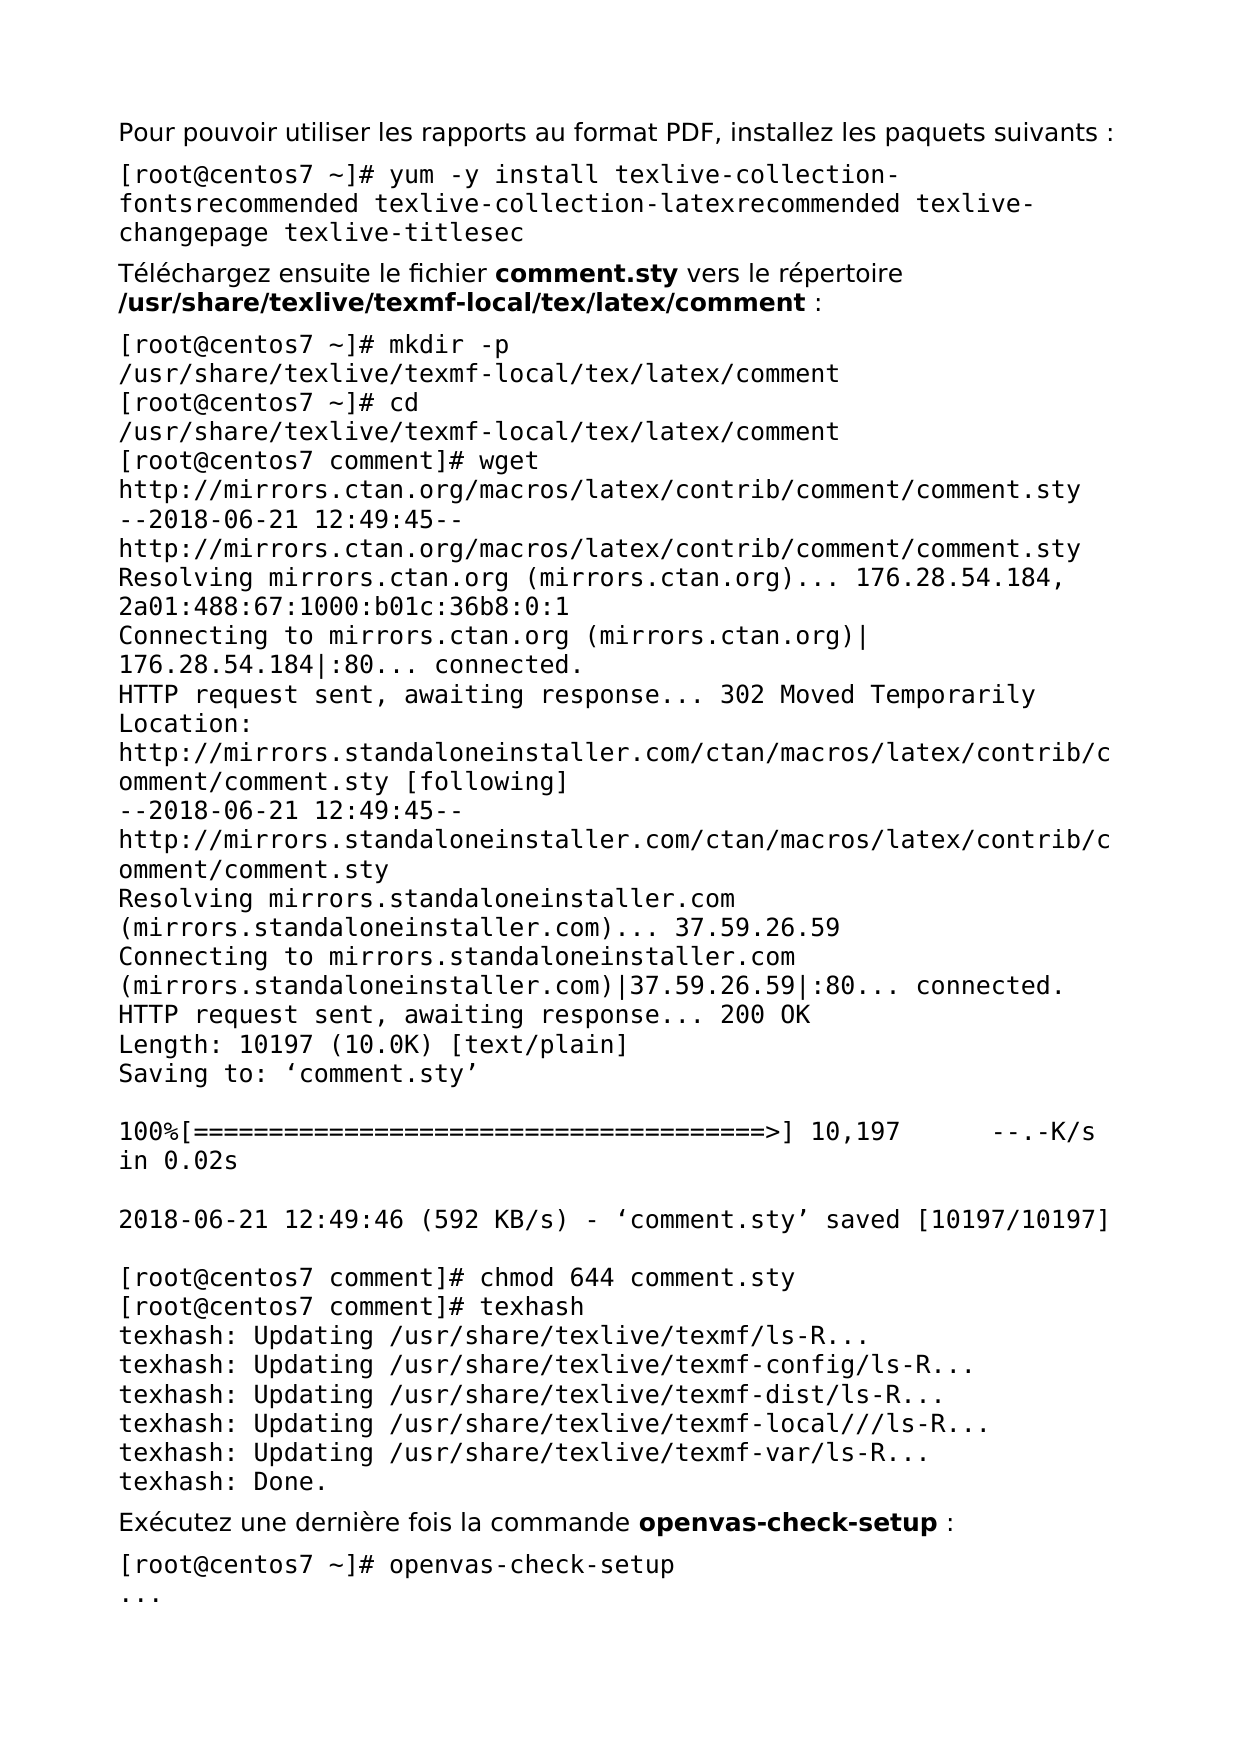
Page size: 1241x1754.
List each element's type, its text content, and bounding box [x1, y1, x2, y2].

text [root@centos7 ~]# openvas-check-setup ... [118, 1550, 1122, 1608]
text Téléchargez ensuite le fichier comment.sty vers le répertoire /usr/share/texlive/texmf-local/tex/latex/comment : [118, 259, 1122, 317]
text Exécutez une dernière fois la commande openvas-check-setup : [118, 1508, 1122, 1537]
text [root@centos7 ~]# yum -y install texlive-collection-fontsrecommended texlive-collection-latexrecommended texlive-changepage texlive-titlesec [118, 160, 1122, 247]
text [root@centos7 ~]# mkdir -p /usr/share/texlive/texmf-local/tex/latex/comment [root@centos7 ~]# cd /usr/share/texlive/texmf-local/tex/latex/comment [root@centos7 comment]# wget http://mirrors.ctan.org/macros/latex/contrib/comment/comment.sty --2018-06-21 12:49:45-- http://mirrors.ctan.org/macros/latex/contrib/comment/comment.sty Resolving mirrors.ctan.org (mirrors.ctan.org)... 176.28.54.184, 2a01:488:67:1000:b01c:36b8:0:1 Connecting to mirrors.ctan.org (mirrors.ctan.org)|176.28.54.184|:80... connected. HTTP request sent, awaiting response... 302 Moved Temporarily Location: http://mirrors.standaloneinstaller.com/ctan/macros/latex/contrib/comment/comment.sty [following] --2018-06-21 12:49:45-- http://mirrors.standaloneinstaller.com/ctan/macros/latex/contrib/comment/comment.sty Resolving mirrors.standaloneinstaller.com (mirrors.standaloneinstaller.com)... 37.59.26.59 Connecting to mirrors.standaloneinstaller.com (mirrors.standaloneinstaller.com)|37.59.26.59|:80... connected. HTTP request sent, awaiting response... 200 OK Length: 10197 (10.0K) [text/plain] Saving to: ‘comment.sty’ 100%[======================================>] 10,197 --.-K/s in 0.02s 2018-06-21 12:49:46 (592 KB/s) - ‘comment.sty’ saved [10197/10197] [root@centos7 comment]# chmod 644 comment.sty [root@centos7 comment]# texhash texhash: Updating /usr/share/texlive/texmf/ls-R... texhash: Updating /usr/share/texlive/texmf-config/ls-R... texhash: Updating /usr/share/texlive/texmf-dist/ls-R... texhash: Updating /usr/share/texlive/texmf-local///ls-R... texhash: Updating /usr/share/texlive/texmf-var/ls-R... texhash: Done. [118, 330, 1122, 1497]
text Pour pouvoir utiliser les rapports au format PDF, installez les paquets suivants : [118, 118, 1122, 147]
